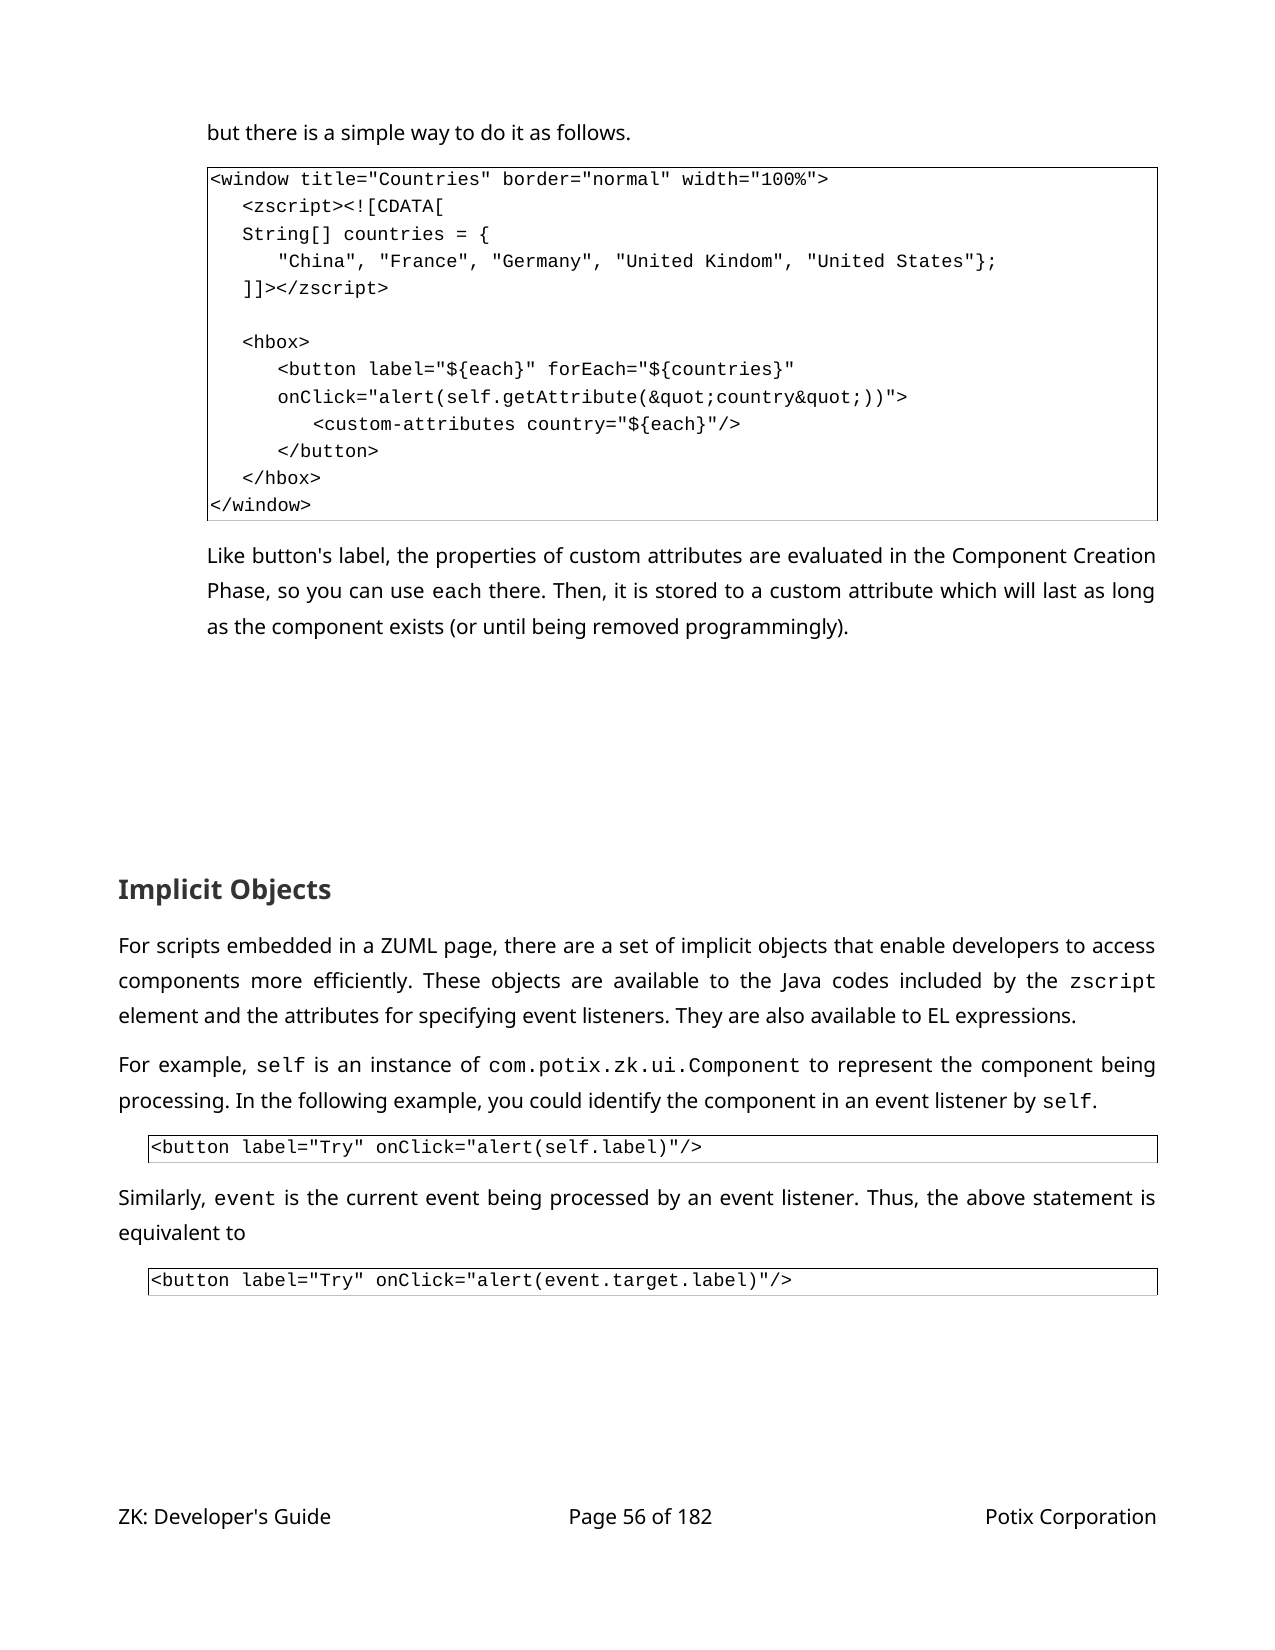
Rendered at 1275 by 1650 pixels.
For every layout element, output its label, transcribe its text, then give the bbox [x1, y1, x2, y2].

text For scripts embedded in a ZUML page, there are a set of implicit objects that enable developers to access components more efficiently. These objects are available to the Java codes included by the zscript element and the attributes for specifying event listeners. They are also available to EL expressions. [118, 931, 1157, 1030]
text </window> [208, 493, 1157, 520]
text <zscript><![CDATA[ [208, 194, 1157, 218]
text Like button's label, the properties of custom attributes are evaluated in the Component Creation Phase, so you can use each there. Then, it is stored to a custom attribute which will last as long as the component exists (or until being removed programmingly). [207, 541, 1157, 640]
text For example, self is an instance of com.potix.zk.ui.Component to represent the component being processing. In the following example, you could identify the component in an event listener by self. [118, 1050, 1157, 1114]
text String[] countries = { [208, 221, 1157, 246]
text <window title="Countries" border="normal" width="100%"> [208, 168, 1157, 191]
text </hbox> [208, 466, 1157, 490]
text onClick="alert(self.getAttribute(&quot;country&quot;))"> [208, 384, 1157, 409]
text <button label="Try" onClick="alert(self.label)"/> [149, 1136, 1157, 1162]
text </button> [208, 439, 1157, 463]
subtitle Implicit Objects [118, 870, 1157, 907]
text <button label="${each}" forEach="${countries}" [208, 357, 1157, 382]
text but there is a simple way to do it as follows. [207, 118, 1157, 146]
text Similarly, event is the current event being processed by an event listener. Thus, the above statement is equivalent to [118, 1183, 1157, 1247]
text "China", "France", "Germany", "United Kindom", "United States"}; [208, 248, 1157, 273]
text <button label="Try" onClick="alert(event.target.label)"/> [149, 1269, 1157, 1295]
text <hbox> [208, 330, 1157, 354]
text <custom-attributes country="${each}"/> [208, 412, 1157, 436]
text ]]></zscript> [208, 276, 1157, 300]
